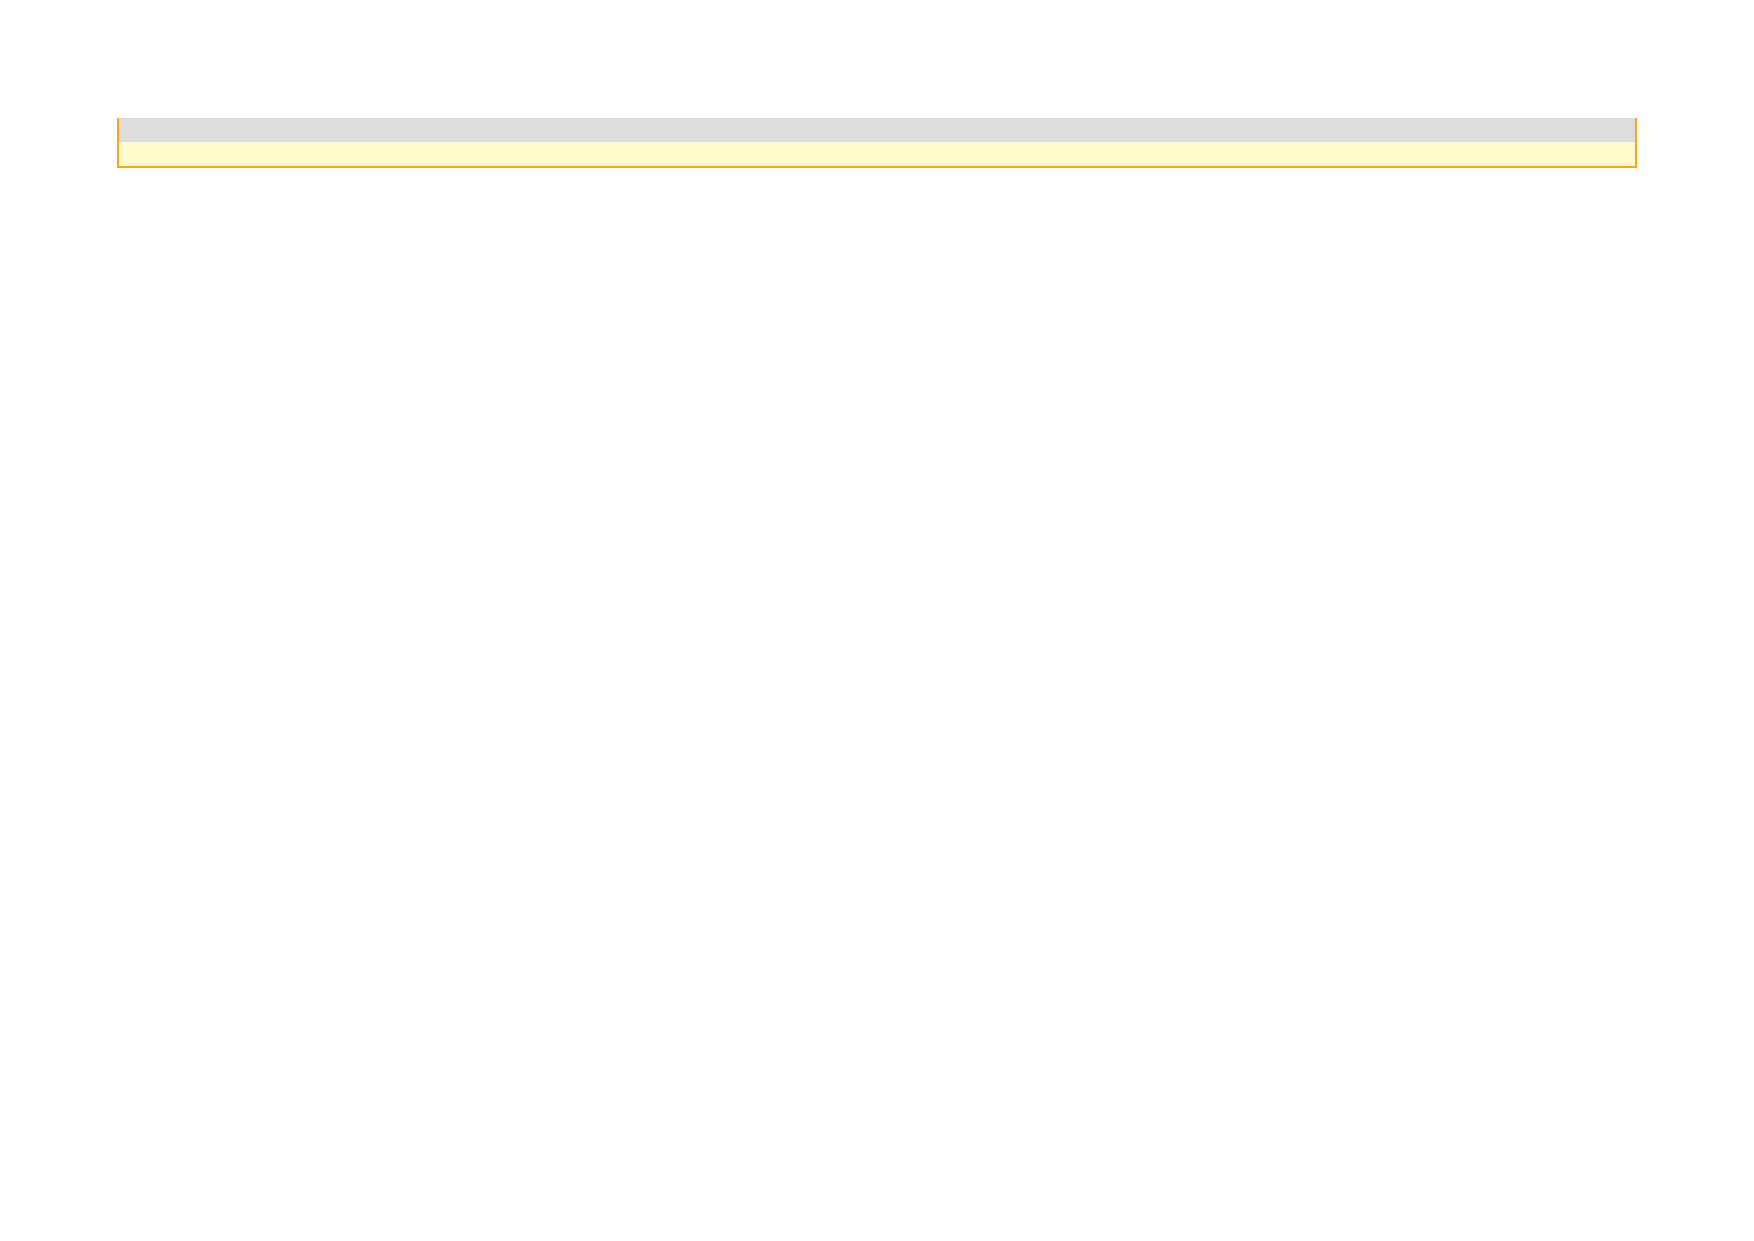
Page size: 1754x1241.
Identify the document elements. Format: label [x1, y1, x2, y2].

table_cell [1130, 118, 1635, 142]
table_cell [1130, 142, 1635, 166]
table_cell [119, 142, 413, 166]
table_cell [413, 118, 1130, 142]
table_cell [119, 118, 413, 142]
table_cell [413, 142, 1130, 166]
